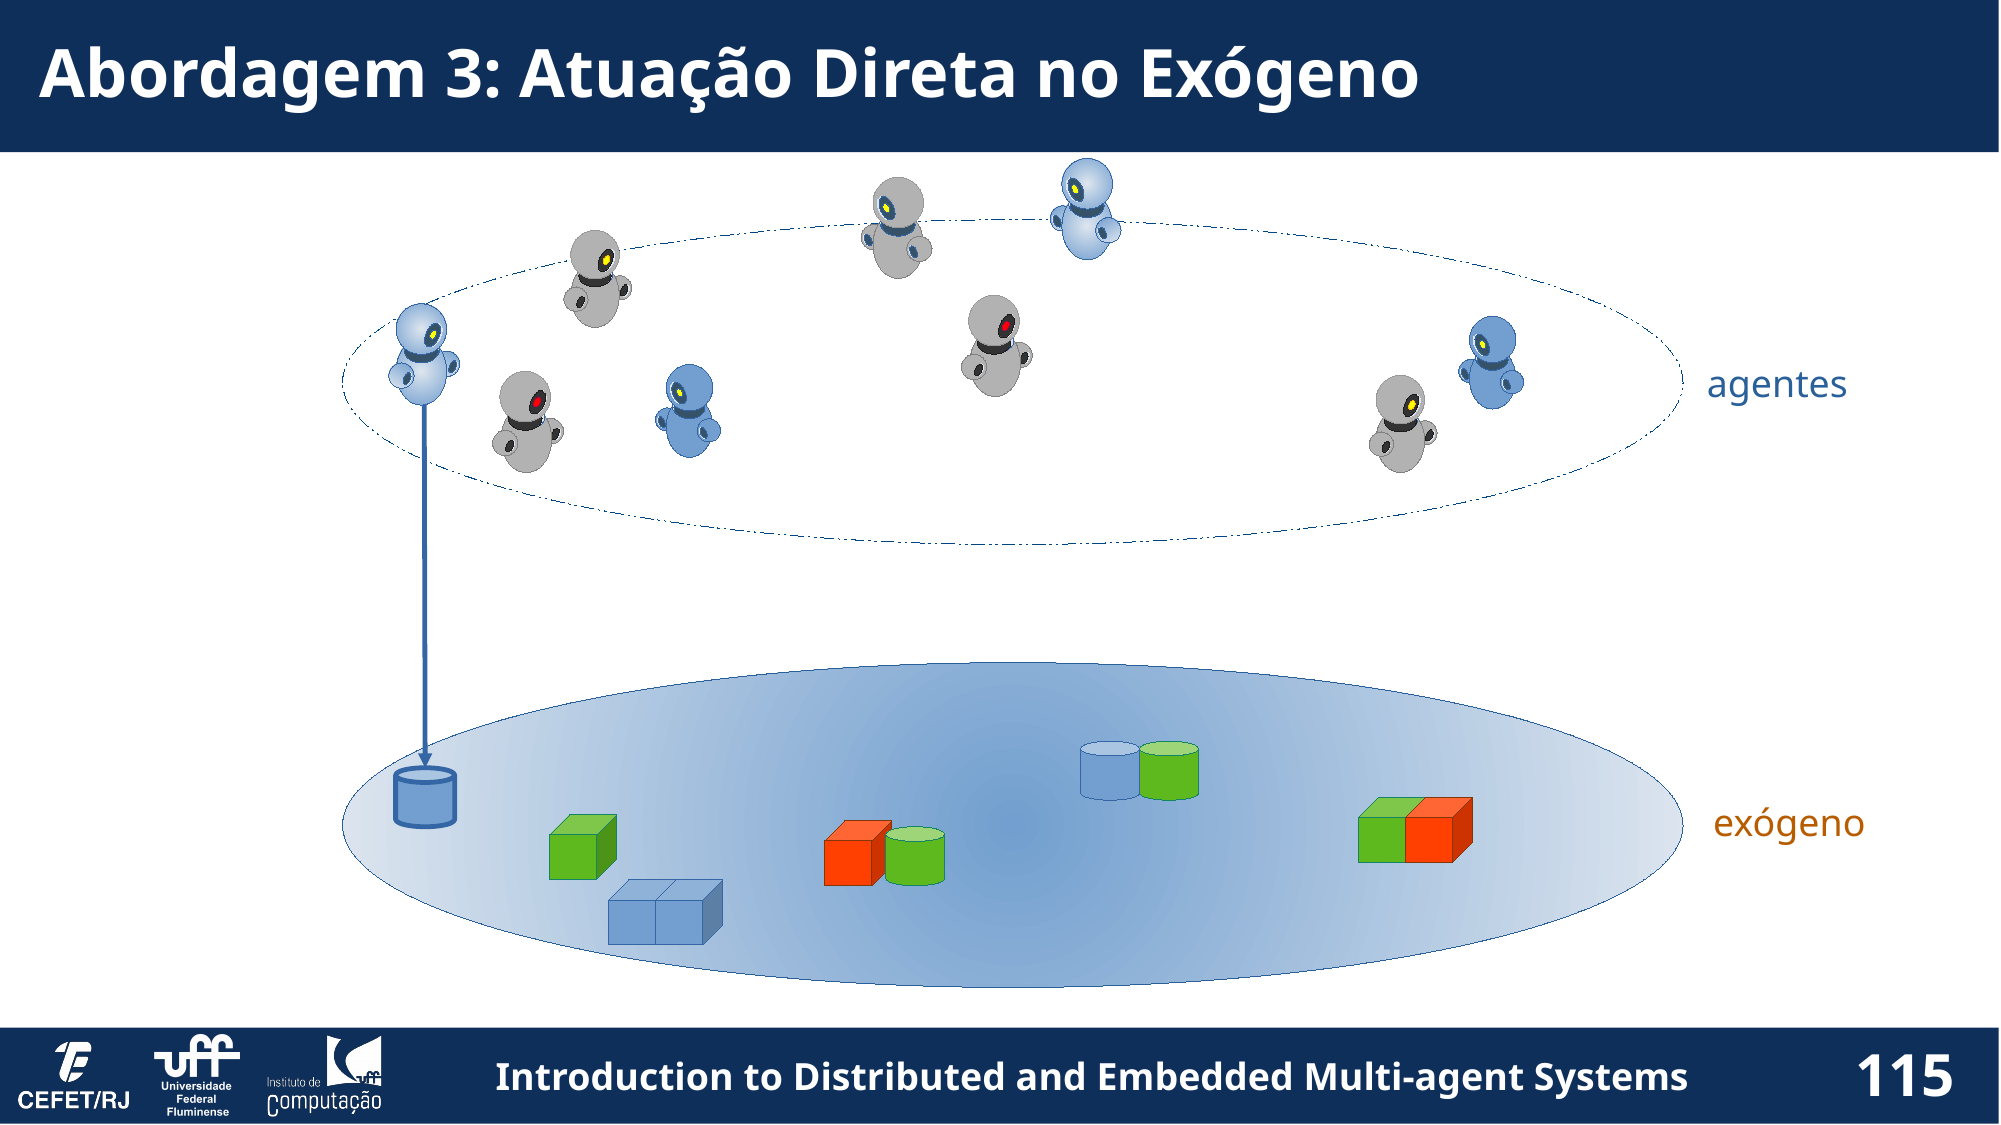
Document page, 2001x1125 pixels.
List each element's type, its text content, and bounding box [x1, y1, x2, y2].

text_box [861, 177, 933, 279]
picture [18, 1021, 129, 1125]
text_box [563, 230, 632, 328]
text_box [342, 662, 1674, 988]
picture [265, 1033, 383, 1117]
picture [153, 1033, 241, 1121]
text_box [492, 371, 564, 473]
text_box [655, 364, 721, 458]
text_box [961, 295, 1033, 397]
text_box [1050, 158, 1122, 260]
text_box agentes [1600, 352, 1955, 413]
text_box exógeno [1612, 791, 1967, 852]
text_box Abordagem 3: Atuação Direta no Exógeno [25, 23, 1999, 119]
text_box [388, 303, 460, 406]
text_box [1458, 316, 1524, 410]
text_box [1369, 375, 1438, 473]
